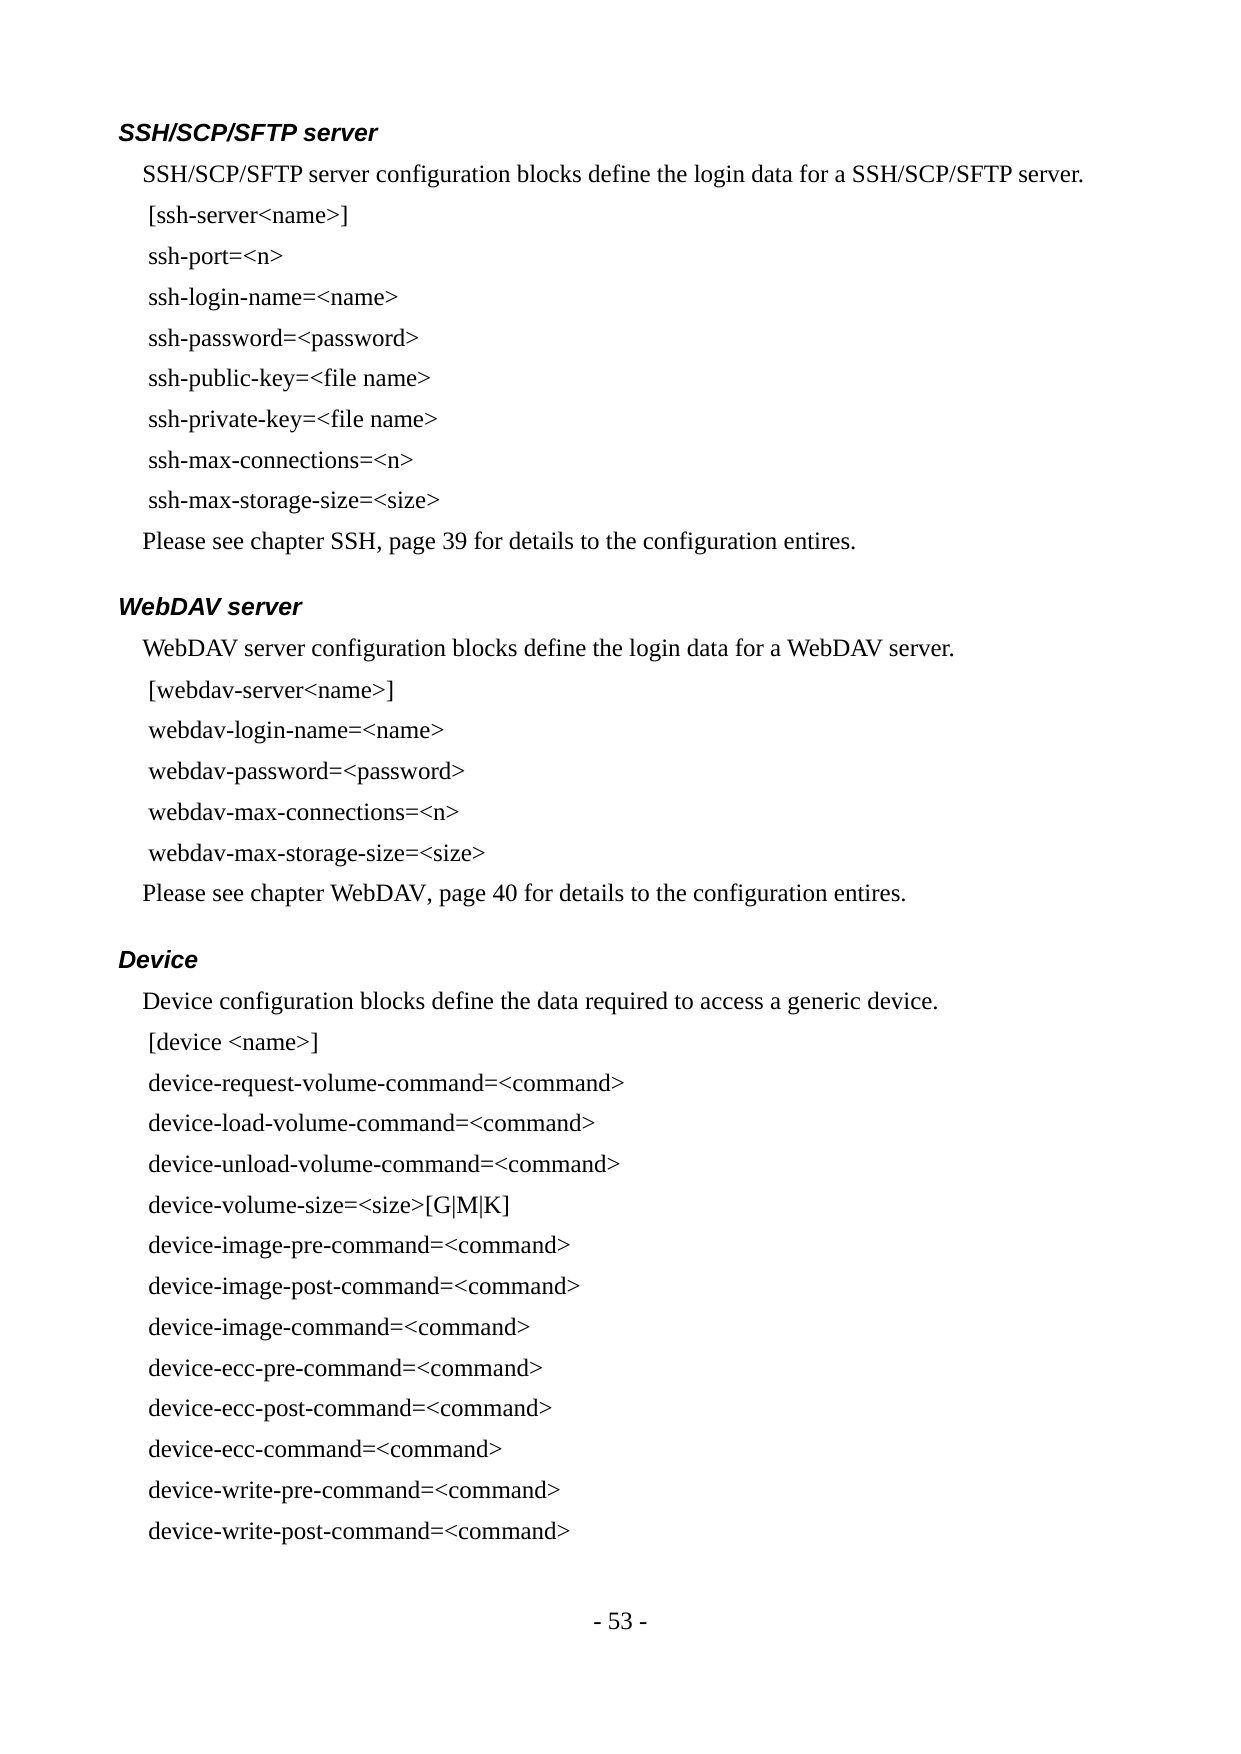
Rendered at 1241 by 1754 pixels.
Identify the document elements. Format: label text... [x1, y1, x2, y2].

text ssh-private-key=<file name> [148, 404, 1122, 433]
text ssh-port=<n> [148, 241, 1122, 270]
text SSH/SCP/SFTP server configuration blocks define the login data for a SSH/SCP/SFTP server. [118, 159, 1122, 188]
text [ssh-server<name>] [148, 200, 1122, 229]
text ssh-max-connections=<n> [148, 445, 1122, 473]
text device-image-command=<command> [148, 1312, 1122, 1341]
text webdav-login-name=<name> [148, 716, 1122, 744]
text device-image-post-command=<command> [148, 1271, 1122, 1300]
text device-image-pre-command=<command> [148, 1231, 1122, 1259]
text ssh-password=<password> [148, 323, 1122, 351]
text webdav-max-connections=<n> [148, 797, 1122, 826]
text device-unload-volume-command=<command> [148, 1149, 1122, 1178]
text device-load-volume-command=<command> [148, 1108, 1122, 1137]
text [webdav-server<name>] [148, 675, 1122, 703]
text device-ecc-pre-command=<command> [148, 1353, 1122, 1382]
text webdav-max-storage-size=<size> [148, 838, 1122, 866]
text device-volume-size=<size>[G|M|K] [148, 1190, 1122, 1219]
text Please see chapter WebDAV, page 41 for details to the configuration entires. [118, 878, 1122, 907]
text device-write-post-command=<command> [148, 1516, 1122, 1544]
text Please see chapter SSH, page 40 for details to the configuration entires. [118, 526, 1122, 555]
text ssh-login-name=<name> [148, 282, 1122, 311]
text ssh-public-key=<file name> [148, 363, 1122, 392]
text webdav-password=<password> [148, 756, 1122, 785]
text [device <name>] [148, 1027, 1122, 1056]
text device-request-volume-command=<command> [148, 1068, 1122, 1096]
text device-ecc-post-command=<command> [148, 1393, 1122, 1422]
subtitle SSH/SCP/SFTP server [118, 118, 1122, 147]
text Device configuration blocks define the data required to access a generic device. [118, 986, 1122, 1014]
subtitle WebDAV server [118, 592, 1122, 621]
subtitle Device [118, 945, 1122, 973]
text device-write-pre-command=<command> [148, 1475, 1122, 1504]
text device-ecc-command=<command> [148, 1434, 1122, 1463]
text ssh-max-storage-size=<size> [148, 486, 1122, 514]
text WebDAV server configuration blocks define the login data for a WebDAV server. [118, 633, 1122, 662]
